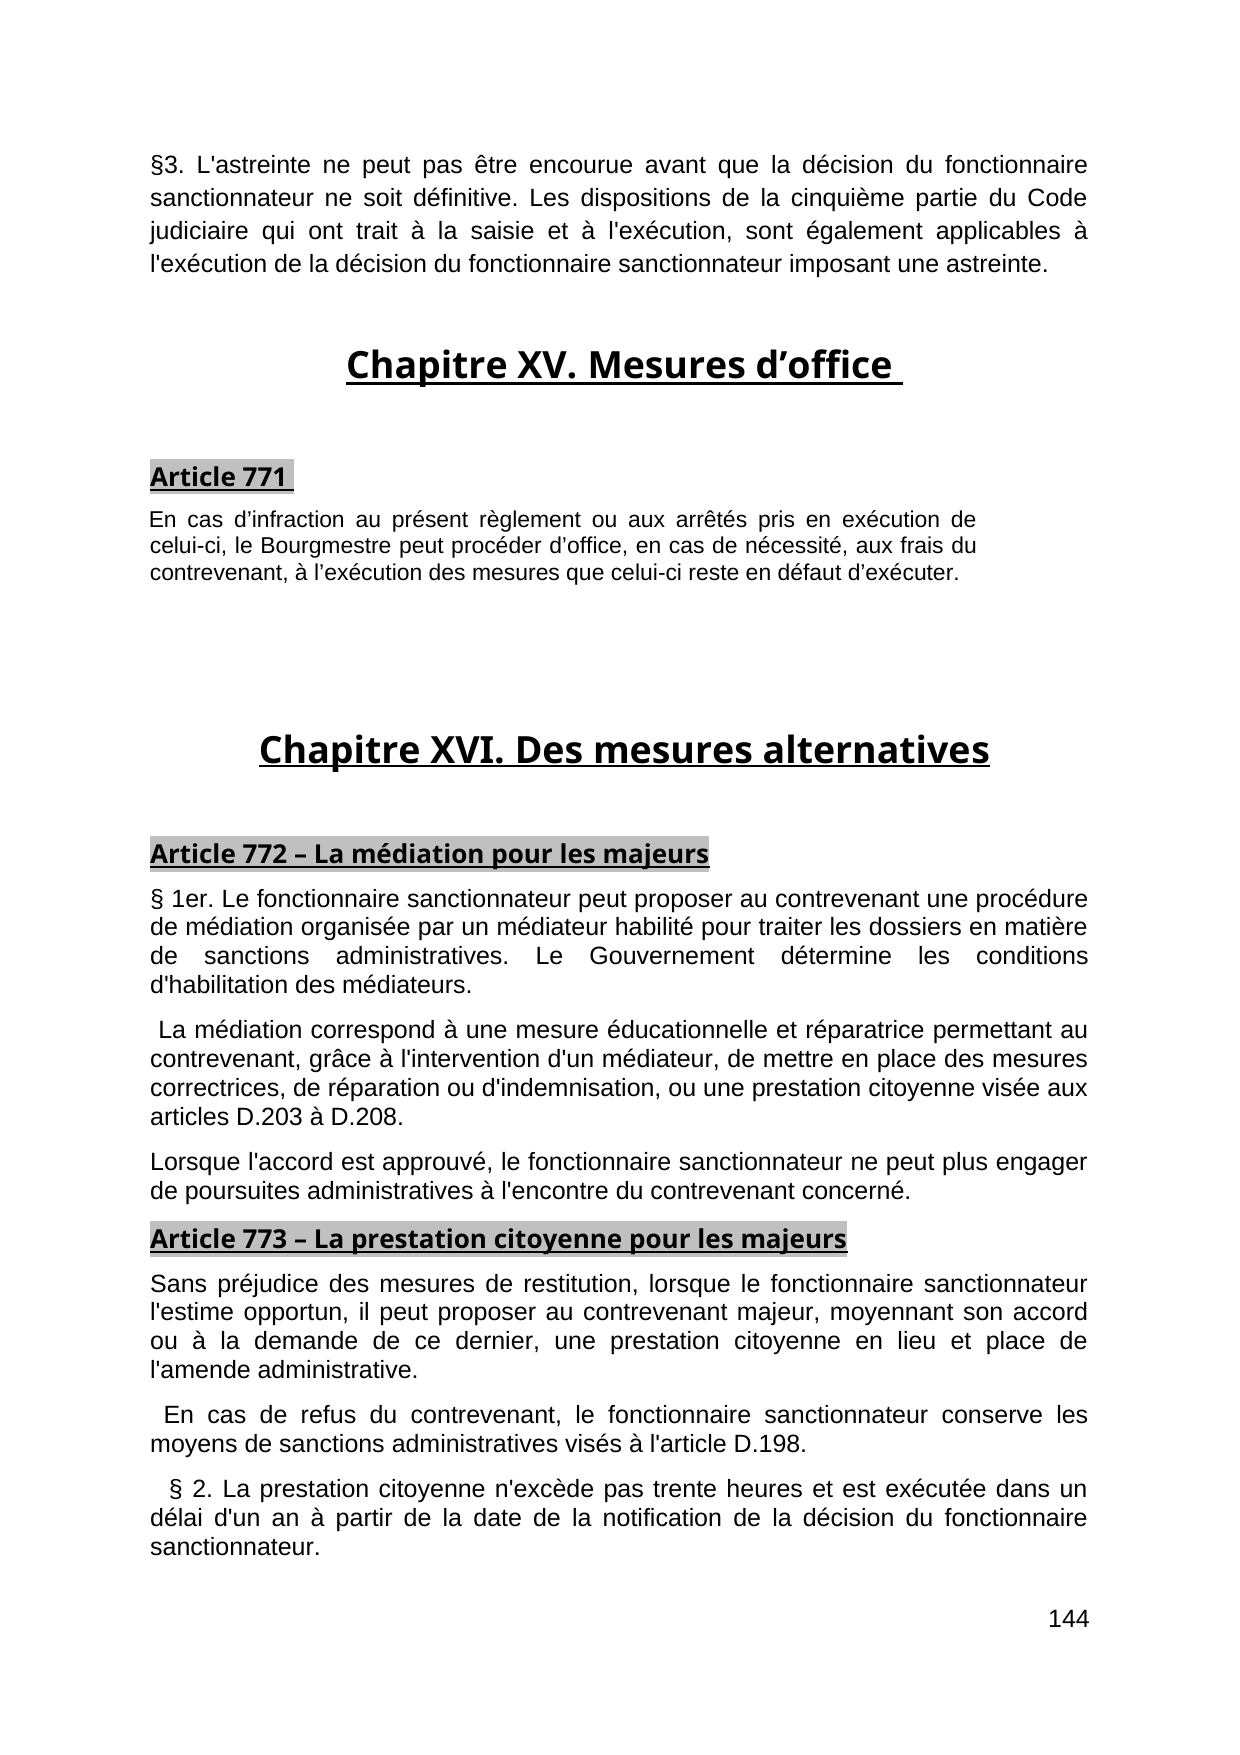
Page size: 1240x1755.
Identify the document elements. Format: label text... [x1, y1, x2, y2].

text En cas d’infraction au présent règlement ou aux arrêtés pris en exécution de celui-ci, le Bourgmestre peut procéder d’office, en cas de nécessité, aux frais du contrevenant, à l’exécution des mesures que celui-ci reste en défaut d’exécuter. [148, 506, 977, 585]
text En cas de refus du contrevenant, le fonctionnaire sanctionnateur conserve les moyens de sanctions administratives visés à l'article D.198. [150, 1400, 1089, 1458]
text Lorsque l'accord est approuvé, le fonctionnaire sanctionnateur ne peut plus engager de poursuites administratives à l'encontre du contrevenant concerné. [150, 1147, 1089, 1204]
text § 1er. Le fonctionnaire sanctionnateur peut proposer au contrevenant une procédure de médiation organisée par un médiateur habilité pour traiter les dossiers en matière de sanctions administratives. Le Gouvernement détermine les conditions d'habilitation des médiateurs. [150, 884, 1089, 999]
subtitle Article 772 – La médiation pour les majeurs [150, 836, 1089, 872]
subtitle Article 773 – La prestation citoyenne pour les majeurs [150, 1221, 1089, 1257]
subtitle Chapitre XV. Mesures d’office [158, 339, 1089, 390]
text La médiation correspond à une mesure éducationnelle et réparatrice permettant au contrevenant, grâce à l'intervention d'un médiateur, de mettre en place des mesures correctrices, de réparation ou d'indemnisation, ou une prestation citoyenne visée aux articles D.203 à D.208. [150, 1015, 1089, 1130]
text § 2. La prestation citoyenne n'excède pas trente heures et est exécutée dans un délai d'un an à partir de la date de la notification de la décision du fonctionnaire sanctionnateur. [150, 1474, 1089, 1561]
text §3. L'astreinte ne peut pas être encourue avant que la décision du fonctionnaire sanctionnateur ne soit définitive. Les dispositions de la cinquième partie du Code judiciaire qui ont trait à la saisie et à l'exécution, sont également applicables à l'exécution de la décision du fonctionnaire sanctionnateur imposant une astreinte. [150, 150, 1089, 278]
subtitle Article 771 [150, 458, 1089, 494]
text Sans préjudice des mesures de restitution, lorsque le fonctionnaire sanctionnateur l'estime opportun, il peut proposer au contrevenant majeur, moyennant son accord ou à la demande de ce dernier, une prestation citoyenne en lieu et place de l'amende administrative. [150, 1269, 1089, 1384]
subtitle Chapitre XVI. Des mesures alternatives [158, 723, 1089, 774]
